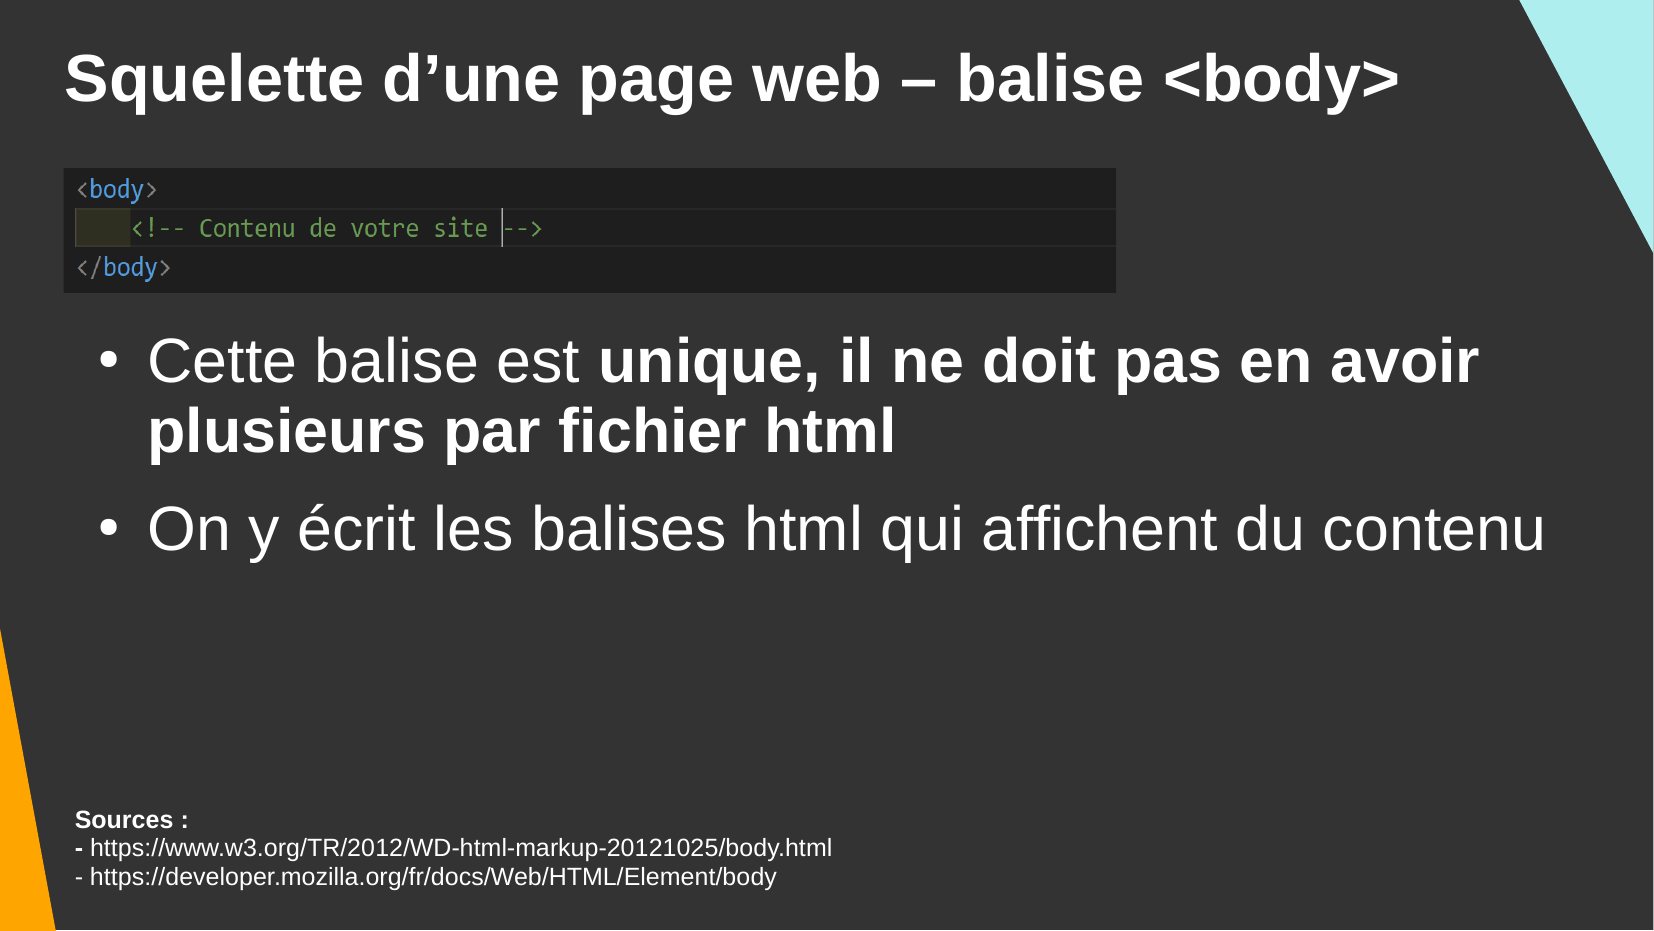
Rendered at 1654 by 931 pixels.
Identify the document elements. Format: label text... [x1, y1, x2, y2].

title Squelette d’une page web – balise <body> [64, 40, 1553, 125]
picture [63, 168, 1117, 293]
text_box [1519, 0, 1654, 255]
text_box Sources : - https://www.w3.org/TR/2012/WD-html-markup-20121025/body.html - https://developer.mozilla.org/fr/docs/Web/HTML/Element/body [59, 798, 1546, 931]
list Cette balise est unique, il ne doit pas en avoir plusieurs par fichier html On y écrit les balises html qui affichent du contenu [80, 326, 1635, 621]
text_box [0, 628, 56, 931]
